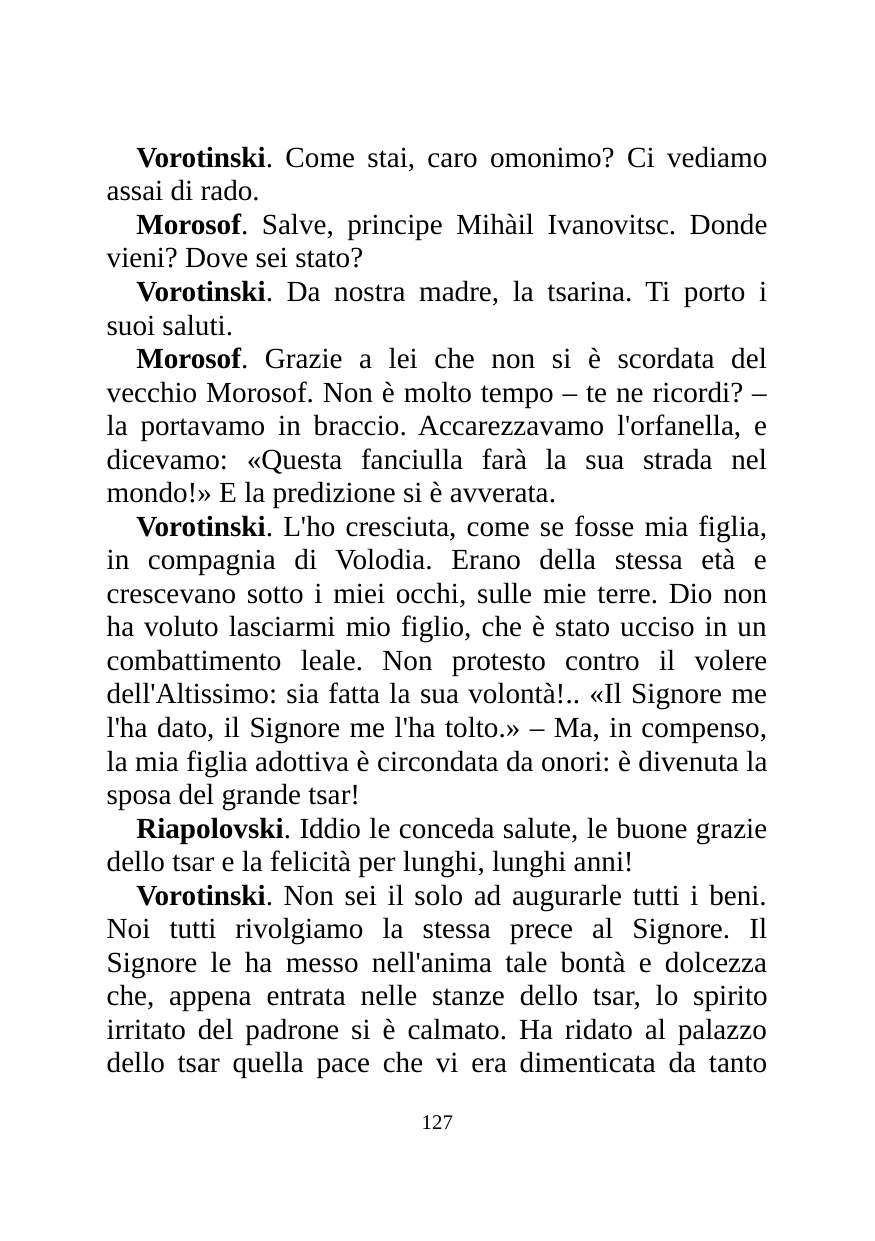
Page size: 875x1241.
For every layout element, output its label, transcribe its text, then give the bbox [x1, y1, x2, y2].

text Morosof. Salve, principe Mihàil Ivanovitsc. Donde vieni? Dove sei stato? [106, 207, 768, 274]
text Riapolovski. Iddio le conceda salute, le buone grazie dello tsar e la felicità per lunghi, lunghi anni! [106, 811, 768, 878]
text Vorotinski. Da nostra madre, la tsarina. Ti porto i suoi saluti. [106, 274, 768, 341]
text Vorotinski. L'ho cresciuta, come se fosse mia figlia, in compagnia di Volodia. Erano della stessa età e crescevano sotto i miei occhi, sulle mie terre. Dio non ha voluto lasciarmi mio figlio, che è stato ucciso in un combattimento leale. Non protesto contro il volere dell'Altissimo: sia fatta la sua volontà!.. «Il Signore me l'ha dato, il Signore me l'ha tolto.» – Ma, in compenso, la mia figlia adottiva è circondata da onori: è divenuta la sposa del grande tsar! [106, 509, 768, 811]
text Morosof. Grazie a lei che non si è scordata del vecchio Morosof. Non è molto tempo – te ne ricordi? – la portavamo in braccio. Accarezzavamo l'orfanella, e dicevamo: «Questa fanciulla farà la sua strada nel mondo!» E la predizione si è avverata. [106, 341, 768, 509]
text Vorotinski. Come stai, caro omonimo? Ci vediamo assai di rado. [106, 140, 768, 207]
text Vorotinski. Non sei il solo ad augurarle tutti i beni. Noi tutti rivolgiamo la stessa prece al Signore. Il Signore le ha messo nell'anima tale bontà e dolcezza che, appena entrata nelle stanze dello tsar, lo spirito irritato del padrone si è calmato. Ha ridato al palazzo dello tsar quella pace che vi era dimenticata da tanto [106, 878, 768, 1079]
